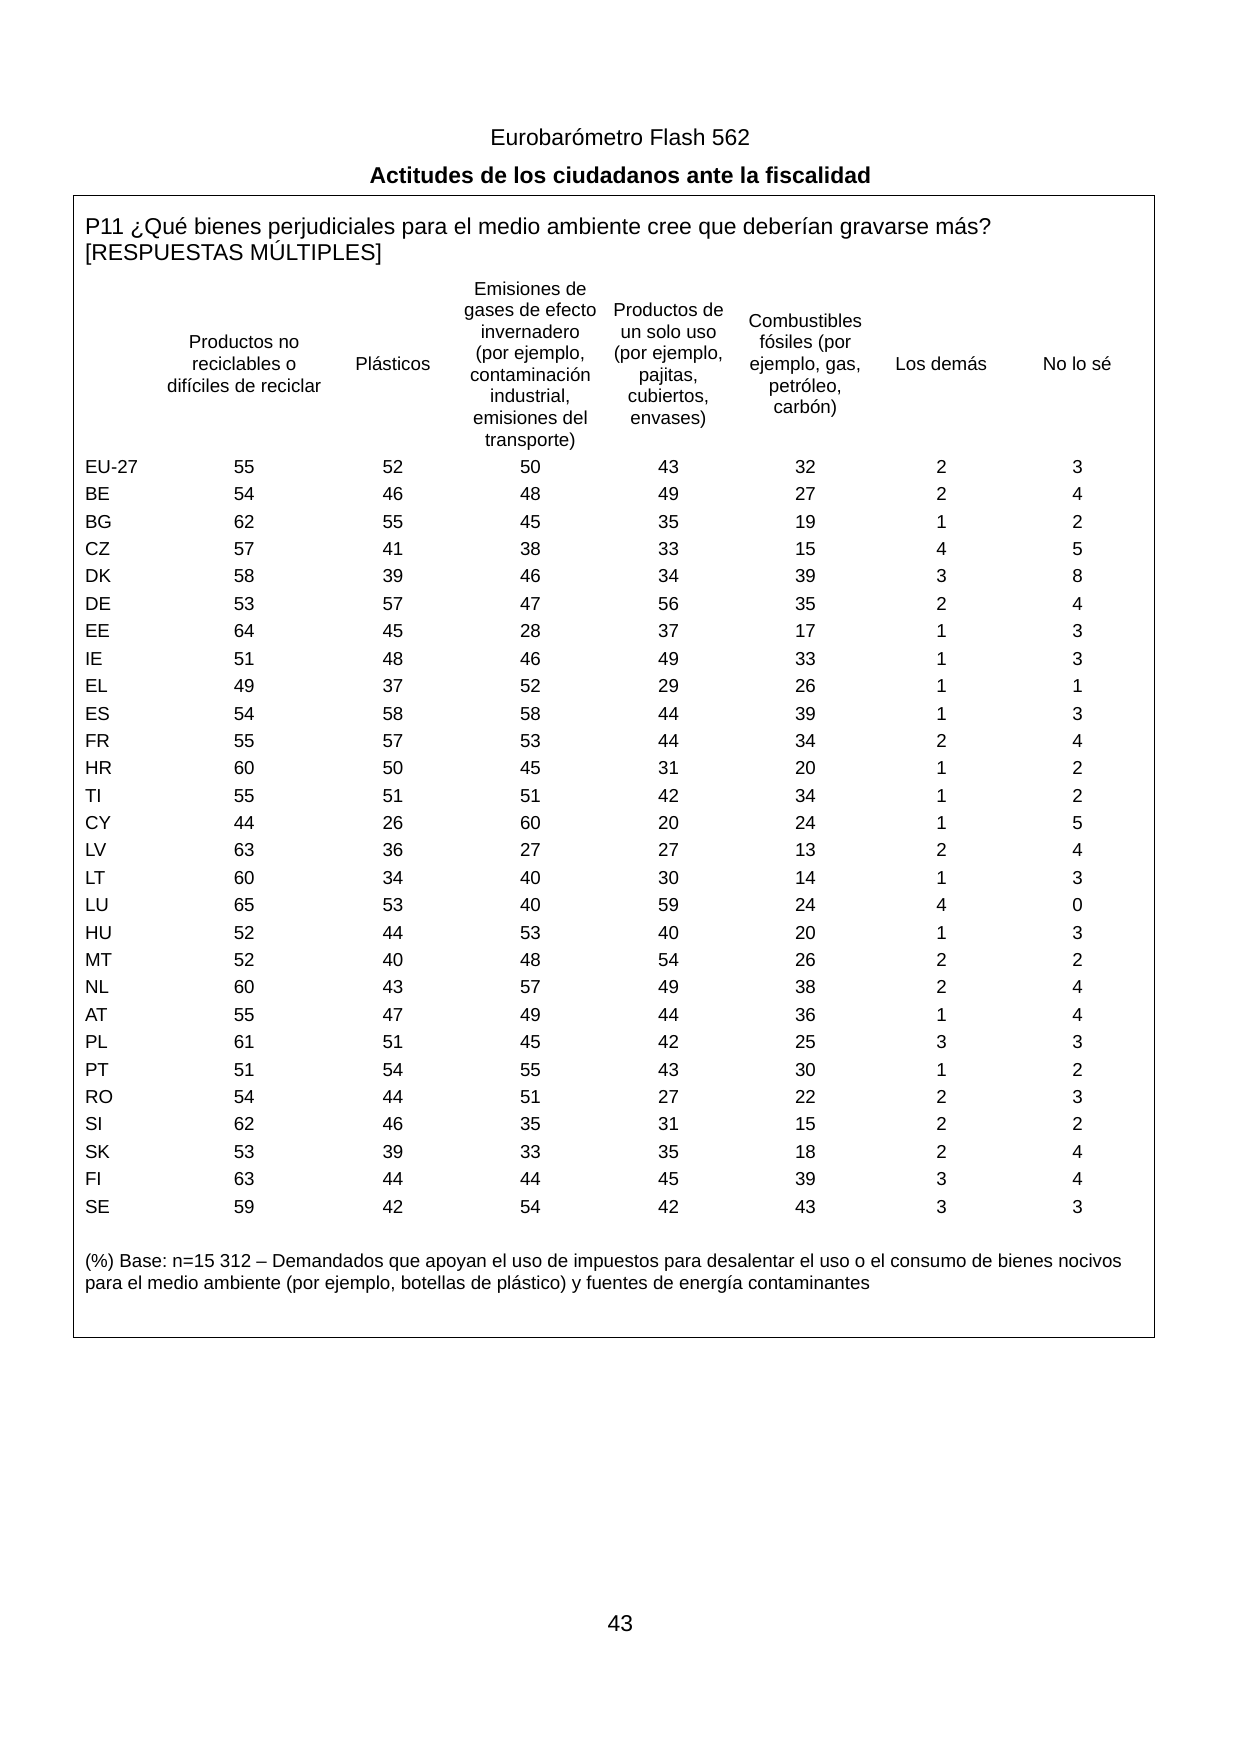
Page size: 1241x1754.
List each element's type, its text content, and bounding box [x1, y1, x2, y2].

table_cell 27 [599, 836, 737, 864]
table_cell 49 [599, 973, 737, 1001]
table_cell 53 [461, 727, 599, 754]
table_cell 53 [164, 1138, 324, 1165]
table_cell 51 [164, 645, 324, 672]
table_cell 49 [461, 1001, 599, 1028]
table_cell 40 [461, 864, 599, 891]
table_cell 40 [461, 891, 599, 918]
table_cell 2 [1009, 754, 1145, 782]
table_cell 3 [873, 1165, 1009, 1192]
table_cell 49 [599, 645, 737, 672]
table_cell 57 [324, 590, 461, 617]
table_cell 48 [461, 480, 599, 508]
table_cell 3 [1009, 1083, 1145, 1110]
table_cell [737, 1220, 873, 1247]
table_cell FR [82, 727, 163, 754]
table_cell 57 [164, 535, 324, 562]
table_cell 44 [599, 699, 737, 727]
table_cell 42 [324, 1193, 461, 1220]
table_cell 49 [599, 480, 737, 508]
table_cell [599, 1220, 737, 1247]
table_cell 20 [737, 919, 873, 946]
table_cell 27 [599, 1083, 737, 1110]
table_cell 1 [873, 508, 1009, 535]
table_cell 3 [873, 1193, 1009, 1220]
table_cell CZ [82, 535, 163, 562]
table_cell 54 [164, 480, 324, 508]
table_cell 58 [324, 699, 461, 727]
table_cell 1 [873, 754, 1009, 782]
table_cell 45 [461, 754, 599, 782]
table_cell 44 [324, 1165, 461, 1192]
table_cell [1009, 1220, 1145, 1247]
table_cell 2 [873, 1083, 1009, 1110]
table_cell 31 [599, 754, 737, 782]
table_cell 50 [461, 453, 599, 480]
table_cell 2 [873, 973, 1009, 1001]
table_cell 26 [737, 672, 873, 699]
table_cell DE [82, 590, 163, 617]
table_cell No lo sé [1009, 275, 1145, 453]
table_cell 27 [461, 836, 599, 864]
table_cell [461, 1220, 599, 1247]
table_cell 5 [1009, 535, 1145, 562]
table_cell 15 [737, 1110, 873, 1138]
table_cell 1 [1009, 672, 1145, 699]
table_cell 35 [737, 590, 873, 617]
table_cell 26 [324, 809, 461, 836]
table_cell 4 [1009, 1001, 1145, 1028]
table_cell 57 [324, 727, 461, 754]
table_cell 59 [164, 1193, 324, 1220]
table_cell LT [82, 864, 163, 891]
table_cell 4 [1009, 480, 1145, 508]
table_cell 4 [1009, 973, 1145, 1001]
table_cell 2 [873, 727, 1009, 754]
table_cell 2 [873, 836, 1009, 864]
table_cell 4 [873, 891, 1009, 918]
table_cell 60 [461, 809, 599, 836]
table_cell AT [82, 1001, 163, 1028]
table_cell 44 [599, 727, 737, 754]
table_cell 32 [737, 453, 873, 480]
table_cell 62 [164, 508, 324, 535]
table_cell 3 [1009, 617, 1145, 644]
table_cell 20 [599, 809, 737, 836]
table_cell 52 [164, 946, 324, 973]
table_cell HU [82, 919, 163, 946]
table_cell HR [82, 754, 163, 782]
table_cell 34 [737, 782, 873, 809]
table_cell 35 [599, 1138, 737, 1165]
table_cell 45 [461, 508, 599, 535]
table_cell 2 [1009, 1110, 1145, 1138]
table_cell 46 [324, 1110, 461, 1138]
table_cell IE [82, 645, 163, 672]
table_header P11 ¿Qué bienes perjudiciales para el medio ambiente cree que deberían gravarse más? [RESPUESTAS MÚLTIPLES] [82, 204, 1145, 274]
table_cell 43 [599, 453, 737, 480]
table_cell 3 [1009, 864, 1145, 891]
table_cell 4 [1009, 1138, 1145, 1165]
table_cell 40 [324, 946, 461, 973]
table_cell 3 [1009, 453, 1145, 480]
table_cell FI [82, 1165, 163, 1192]
table_cell 3 [1009, 645, 1145, 672]
table_cell Productos de un solo uso (por ejemplo, pajitas, cubiertos, envases) [599, 275, 737, 453]
table_cell 51 [461, 1083, 599, 1110]
table_cell 37 [599, 617, 737, 644]
table_cell 46 [461, 563, 599, 590]
table_cell 34 [599, 563, 737, 590]
table_cell Plásticos [324, 275, 461, 453]
table_cell 2 [873, 1138, 1009, 1165]
table_cell 41 [324, 535, 461, 562]
table_cell 54 [164, 1083, 324, 1110]
table_cell 63 [164, 836, 324, 864]
table_cell 1 [873, 699, 1009, 727]
table_cell 5 [1009, 809, 1145, 836]
table_cell 52 [164, 919, 324, 946]
table_cell NL [82, 973, 163, 1001]
table_cell 1 [873, 645, 1009, 672]
table_cell 4 [1009, 727, 1145, 754]
table_cell 14 [737, 864, 873, 891]
table_cell SI [82, 1110, 163, 1138]
table_cell Los demás [873, 275, 1009, 453]
table_cell 55 [164, 782, 324, 809]
table_cell 53 [461, 919, 599, 946]
table_cell Emisiones de gases de efecto invernadero (por ejemplo, contaminación industrial, emisiones del transporte) [461, 275, 599, 453]
table_cell 0 [1009, 891, 1145, 918]
table_cell 29 [599, 672, 737, 699]
table_cell 3 [873, 563, 1009, 590]
table_cell 24 [737, 891, 873, 918]
table_cell 60 [164, 864, 324, 891]
table_cell 47 [324, 1001, 461, 1028]
table_cell 51 [461, 782, 599, 809]
table_cell CY [82, 809, 163, 836]
table_cell Combustibles fósiles (por ejemplo, gas, petróleo, carbón) [737, 275, 873, 453]
table_cell [82, 1220, 163, 1247]
table_cell 25 [737, 1028, 873, 1056]
table_cell TI [82, 782, 163, 809]
table_cell 44 [599, 1001, 737, 1028]
table_cell 45 [324, 617, 461, 644]
table_cell (%) Base: n=15 312 – Demandados que apoyan el uso de impuestos para desalentar el uso o el consumo de bienes nocivos para el medio ambiente (por ejemplo, botellas de plástico) y fuentes de energía contaminantes [82, 1247, 1145, 1296]
table_cell 51 [324, 1028, 461, 1056]
table_cell 27 [737, 480, 873, 508]
table_cell 24 [737, 809, 873, 836]
table_cell 39 [324, 1138, 461, 1165]
table_cell 55 [324, 508, 461, 535]
table_cell RO [82, 1083, 163, 1110]
table_cell 43 [324, 973, 461, 1001]
table_cell 4 [873, 535, 1009, 562]
table_cell 63 [164, 1165, 324, 1192]
table_cell 53 [324, 891, 461, 918]
table_cell PT [82, 1056, 163, 1083]
table_cell 8 [1009, 563, 1145, 590]
table_cell 15 [737, 535, 873, 562]
table_cell 36 [737, 1001, 873, 1028]
table_cell [324, 1220, 461, 1247]
table_cell 1 [873, 1001, 1009, 1028]
table_cell EE [82, 617, 163, 644]
table_cell 4 [1009, 1165, 1145, 1192]
table_cell DK [82, 563, 163, 590]
table_cell BE [82, 480, 163, 508]
table_cell 1 [873, 782, 1009, 809]
table_cell 2 [873, 453, 1009, 480]
table_cell 43 [599, 1056, 737, 1083]
table_cell 43 [737, 1193, 873, 1220]
table_cell 1 [873, 919, 1009, 946]
table_cell 4 [1009, 590, 1145, 617]
table_cell 1 [873, 672, 1009, 699]
table_cell 4 [1009, 836, 1145, 864]
table_cell 2 [1009, 508, 1145, 535]
table_cell 60 [164, 973, 324, 1001]
table_cell 37 [324, 672, 461, 699]
table_cell SE [82, 1193, 163, 1220]
table_cell 38 [737, 973, 873, 1001]
table_cell 35 [599, 508, 737, 535]
table_cell 54 [599, 946, 737, 973]
table_cell 33 [461, 1138, 599, 1165]
table_cell 48 [324, 645, 461, 672]
table_cell 55 [164, 453, 324, 480]
table_cell 1 [873, 1056, 1009, 1083]
table_cell 2 [1009, 1056, 1145, 1083]
table_cell 3 [1009, 919, 1145, 946]
table_cell 47 [461, 590, 599, 617]
table_cell 38 [461, 535, 599, 562]
table_cell ES [82, 699, 163, 727]
table_cell 60 [164, 754, 324, 782]
table_cell 44 [324, 919, 461, 946]
table_cell 55 [164, 727, 324, 754]
table_cell 52 [324, 453, 461, 480]
table_cell 59 [599, 891, 737, 918]
table_cell 39 [737, 563, 873, 590]
table_cell PL [82, 1028, 163, 1056]
table_cell 17 [737, 617, 873, 644]
table_cell 1 [873, 809, 1009, 836]
table_cell 3 [873, 1028, 1009, 1056]
table_cell 56 [599, 590, 737, 617]
table_cell 22 [737, 1083, 873, 1110]
table_cell 52 [461, 672, 599, 699]
table_cell 39 [737, 699, 873, 727]
table_cell 28 [461, 617, 599, 644]
table_cell [82, 275, 163, 453]
table_cell 55 [164, 1001, 324, 1028]
table_cell 2 [873, 1110, 1009, 1138]
table_cell 51 [324, 782, 461, 809]
table_cell 48 [461, 946, 599, 973]
table_cell 2 [1009, 782, 1145, 809]
table_cell [164, 1220, 324, 1247]
table_cell 42 [599, 1193, 737, 1220]
table_cell 46 [461, 645, 599, 672]
table_cell 44 [164, 809, 324, 836]
table_cell 55 [461, 1056, 599, 1083]
table_cell 54 [461, 1193, 599, 1220]
table_cell LU [82, 891, 163, 918]
table_cell 57 [461, 973, 599, 1001]
table_cell 44 [461, 1165, 599, 1192]
table_cell 3 [1009, 1193, 1145, 1220]
table_cell 2 [873, 946, 1009, 973]
table_cell 30 [737, 1056, 873, 1083]
table_cell 45 [599, 1165, 737, 1192]
table_cell 42 [599, 782, 737, 809]
table_cell EL [82, 672, 163, 699]
table_cell 46 [324, 480, 461, 508]
table_cell 51 [164, 1056, 324, 1083]
table_cell 33 [737, 645, 873, 672]
table_cell 40 [599, 919, 737, 946]
table_cell 50 [324, 754, 461, 782]
table_cell 30 [599, 864, 737, 891]
table_cell 65 [164, 891, 324, 918]
table_cell 2 [1009, 946, 1145, 973]
table_cell 45 [461, 1028, 599, 1056]
table_cell SK [82, 1138, 163, 1165]
table_cell [873, 1220, 1009, 1247]
table_cell Productos no reciclables o difíciles de reciclar [164, 275, 324, 453]
table_cell 42 [599, 1028, 737, 1056]
table_cell 31 [599, 1110, 737, 1138]
table_cell 3 [1009, 1028, 1145, 1056]
table_cell 2 [873, 480, 1009, 508]
table_cell 64 [164, 617, 324, 644]
table_cell EU-27 [82, 453, 163, 480]
table_cell 2 [873, 590, 1009, 617]
table_cell 19 [737, 508, 873, 535]
table_cell 13 [737, 836, 873, 864]
table_cell 44 [324, 1083, 461, 1110]
table_cell 1 [873, 864, 1009, 891]
table_cell 20 [737, 754, 873, 782]
table_cell 34 [324, 864, 461, 891]
table_cell 26 [737, 946, 873, 973]
table_cell 18 [737, 1138, 873, 1165]
table_cell 49 [164, 672, 324, 699]
table_cell 58 [164, 563, 324, 590]
table_cell 1 [873, 617, 1009, 644]
table_cell LV [82, 836, 163, 864]
table_cell 62 [164, 1110, 324, 1138]
table_cell 33 [599, 535, 737, 562]
table_cell 54 [324, 1056, 461, 1083]
table_cell 39 [737, 1165, 873, 1192]
table_cell 35 [461, 1110, 599, 1138]
table_cell 53 [164, 590, 324, 617]
table_cell 58 [461, 699, 599, 727]
table_cell 39 [324, 563, 461, 590]
table_cell MT [82, 946, 163, 973]
table_cell 36 [324, 836, 461, 864]
table_cell 34 [737, 727, 873, 754]
table_cell 3 [1009, 699, 1145, 727]
table_cell BG [82, 508, 163, 535]
table_cell 61 [164, 1028, 324, 1056]
table_cell 54 [164, 699, 324, 727]
